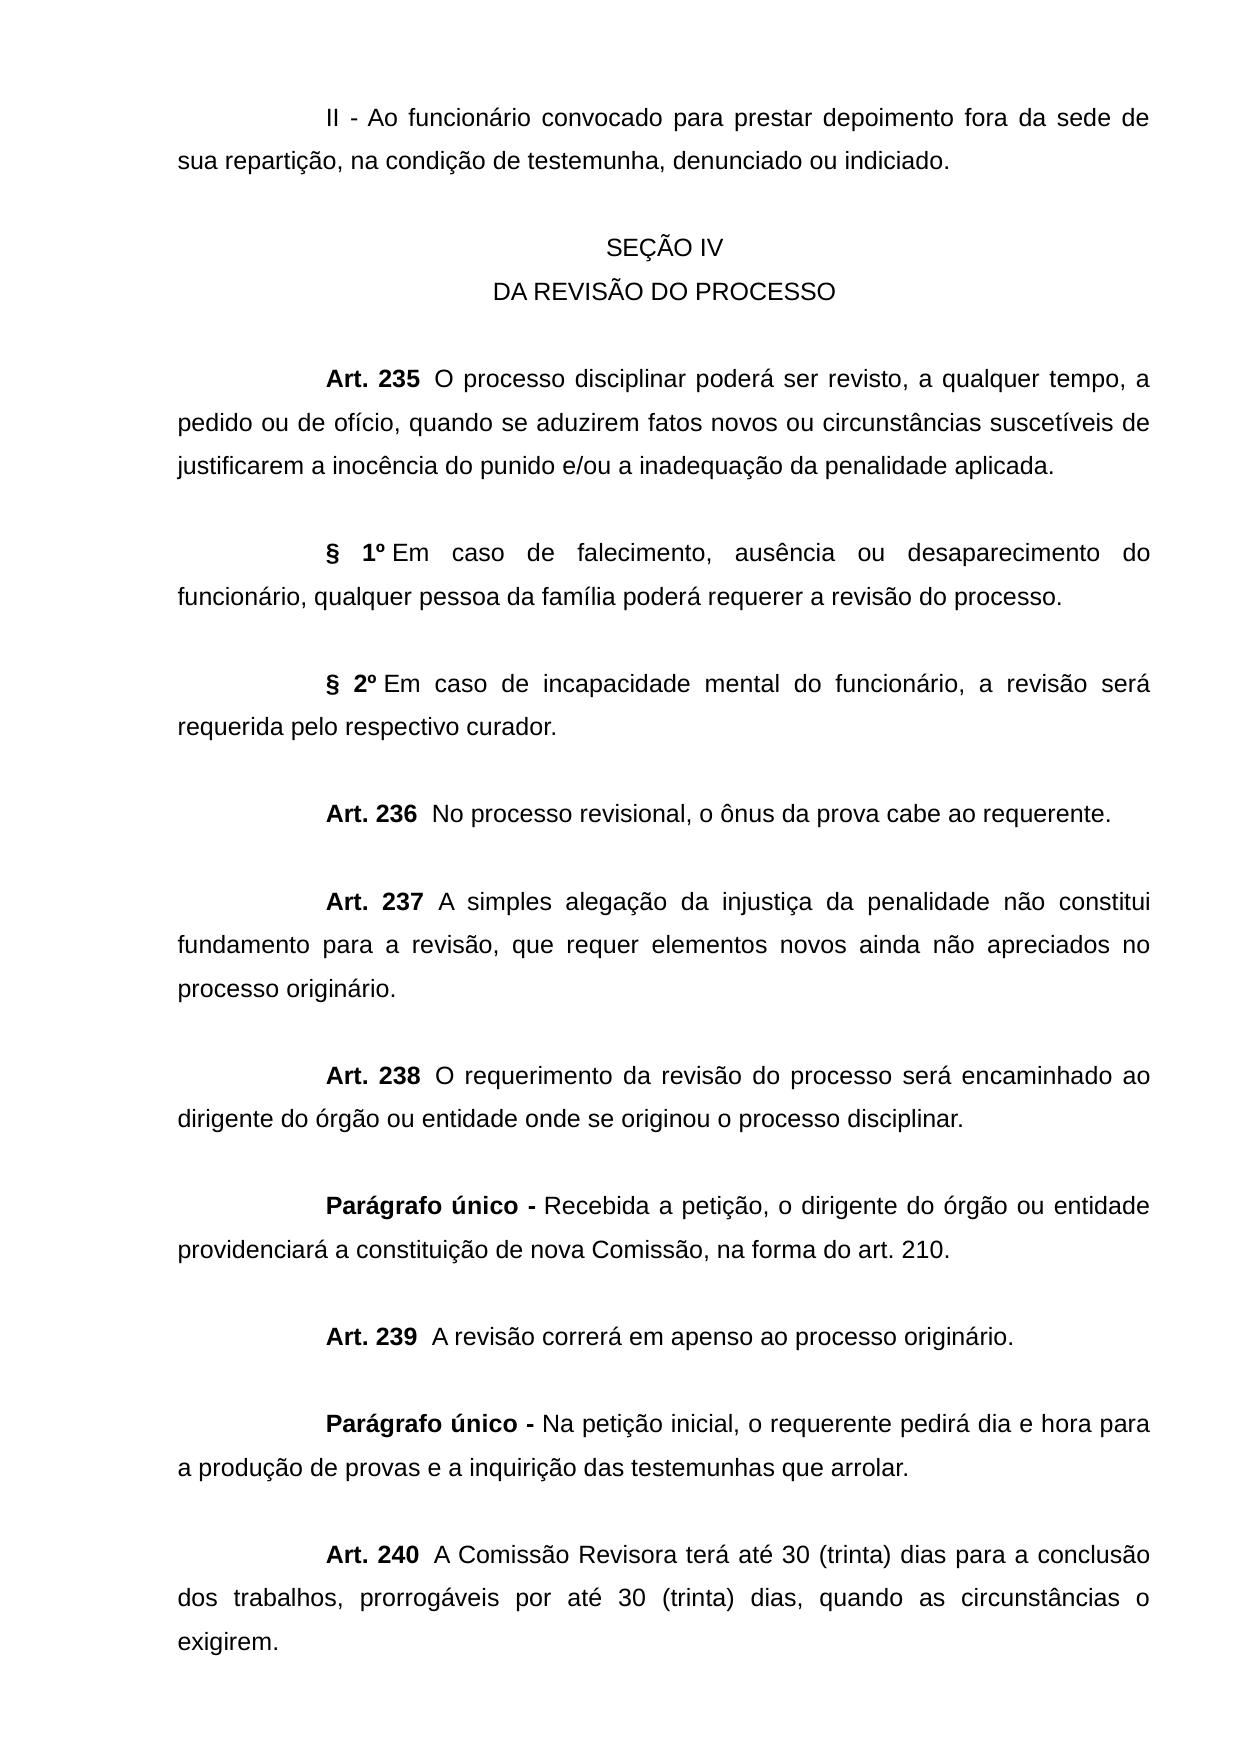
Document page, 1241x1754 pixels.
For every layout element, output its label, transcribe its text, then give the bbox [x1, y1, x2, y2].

subtitle DA REVISÃO DO PROCESSO [177, 277, 1152, 306]
text Art. 235 O processo disciplinar poderá ser revisto, a qualquer tempo, a pedido ou de ofício, quando se aduzirem fatos novos ou circunstâncias suscetíveis de justificarem a inocência do punido e/ou a inadequação da penalidade aplicada. [177, 364, 1152, 480]
text Art. 237 A simples alegação da injustiça da penalidade não constitui fundamento para a revisão, que requer elementos novos ainda não apreciados no processo originário. [177, 886, 1152, 1002]
text Art. 240 A Comissão Revisora terá até 30 (trinta) dias para a conclusão dos trabalhos, prorrogáveis por até 30 (trinta) dias, quando as circunstâncias o exigirem. [177, 1539, 1152, 1656]
text Art. 238 O requerimento da revisão do processo será encaminhado ao dirigente do órgão ou entidade onde se originou o processo disciplinar. [177, 1061, 1152, 1133]
text II - Ao funcionário convocado para prestar depoimento fora da sede de sua repartição, na condição de testemunha, denunciado ou indiciado. [177, 103, 1152, 175]
text § 1º Em caso de falecimento, ausência ou desaparecimento do funcionário, qualquer pessoa da família poderá requerer a revisão do processo. [177, 538, 1152, 611]
text Parágrafo único - Na petição inicial, o requerente pedirá dia e hora para a produção de provas e a inquirição das testemunhas que arrolar. [177, 1409, 1152, 1481]
text § 2º Em caso de incapacidade mental do funcionário, a revisão será requerida pelo respectivo curador. [177, 669, 1152, 741]
text Art. 236 No processo revisional, o ônus da prova cabe ao requerente. [177, 799, 1152, 828]
text Art. 239 A revisão correrá em apenso ao processo originário. [177, 1322, 1152, 1351]
text Parágrafo único - Recebida a petição, o dirigente do órgão ou entidade providenciará a constituição de nova Comissão, na forma do art. 210. [177, 1191, 1152, 1264]
subtitle SEÇÃO IV [177, 233, 1152, 262]
